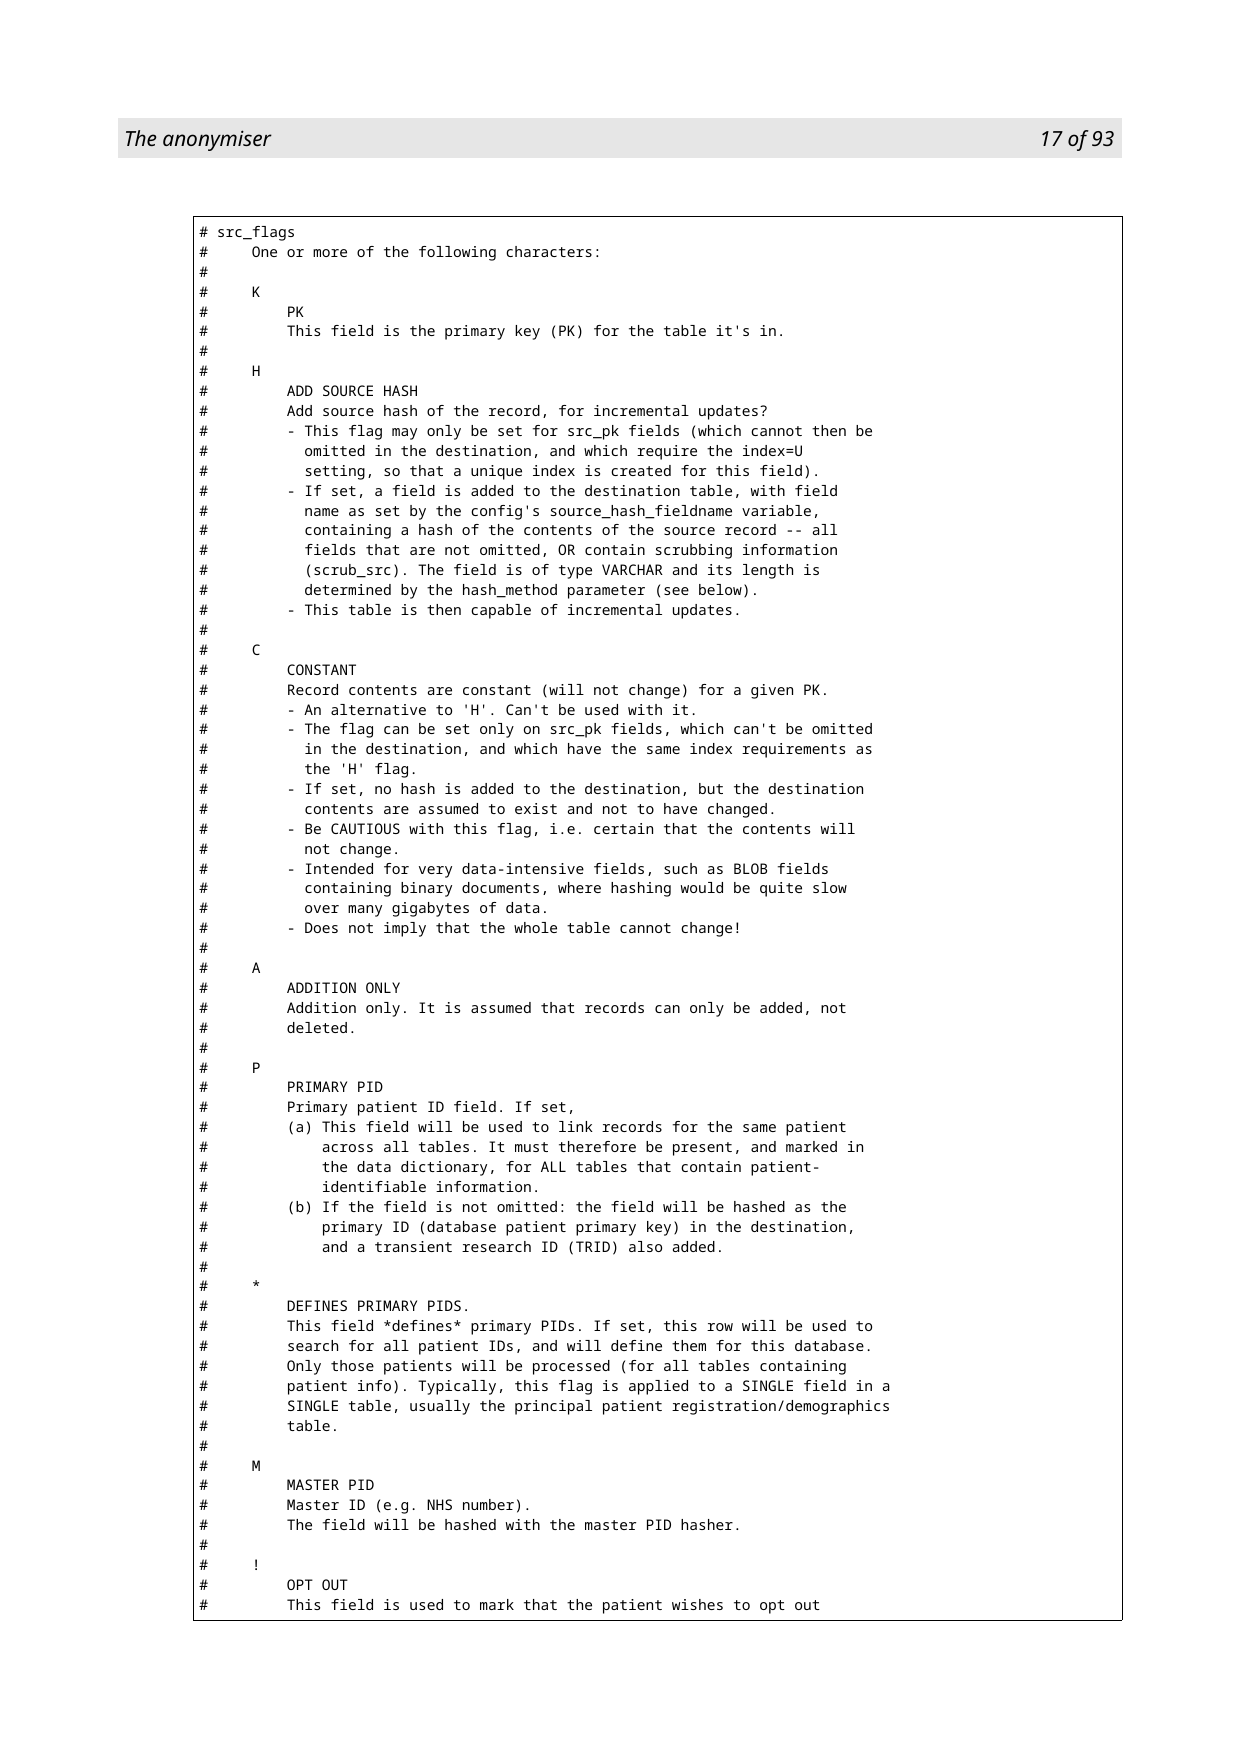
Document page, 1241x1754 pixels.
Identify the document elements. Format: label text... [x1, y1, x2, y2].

table_header # src_flags # One or more of the following characters: # # K # PK # This field is the primary key (PK) for the table it's in. # # H # ADD SOURCE HASH # Add source hash of the record, for incremental updates? # - This flag may only be set for src_pk fields (which cannot then be # omitted in the destination, and which require the index=U # setting, so that a unique index is created for this field). # - If set, a field is added to the destination table, with field # name as set by the config's source_hash_fieldname variable, # containing a hash of the contents of the source record -- all # fields that are not omitted, OR contain scrubbing information # (scrub_src). The field is of type VARCHAR and its length is # determined by the hash_method parameter (see below). # - This table is then capable of incremental updates. # # C # CONSTANT # Record contents are constant (will not change) for a given PK. # - An alternative to 'H'. Can't be used with it. # - The flag can be set only on src_pk fields, which can't be omitted # in the destination, and which have the same index requirements as # the 'H' flag. # - If set, no hash is added to the destination, but the destination # contents are assumed to exist and not to have changed. # - Be CAUTIOUS with this flag, i.e. certain that the contents will # not change. # - Intended for very data-intensive fields, such as BLOB fields # containing binary documents, where hashing would be quite slow # over many gigabytes of data. # - Does not imply that the whole table cannot change! # # A # ADDITION ONLY # Addition only. It is assumed that records can only be added, not # deleted. # # P # PRIMARY PID # Primary patient ID field. If set, # (a) This field will be used to link records for the same patient # across all tables. It must therefore be present, and marked in # the data dictionary, for ALL tables that contain patient- # identifiable information. # (b) If the field is not omitted: the field will be hashed as the # primary ID (database patient primary key) in the destination, # and a transient research ID (TRID) also added. # # * # DEFINES PRIMARY PIDS. # This field *defines* primary PIDs. If set, this row will be used to # search for all patient IDs, and will define them for this database. # Only those patients will be processed (for all tables containing # patient info). Typically, this flag is applied to a SINGLE field in a # SINGLE table, usually the principal patient registration/demographics # table. # # M # MASTER PID # Master ID (e.g. NHS number). # The field will be hashed with the master PID hasher. # # ! # OPT OUT # This field is used to mark that the patient wishes to opt out [194, 217, 1122, 1620]
